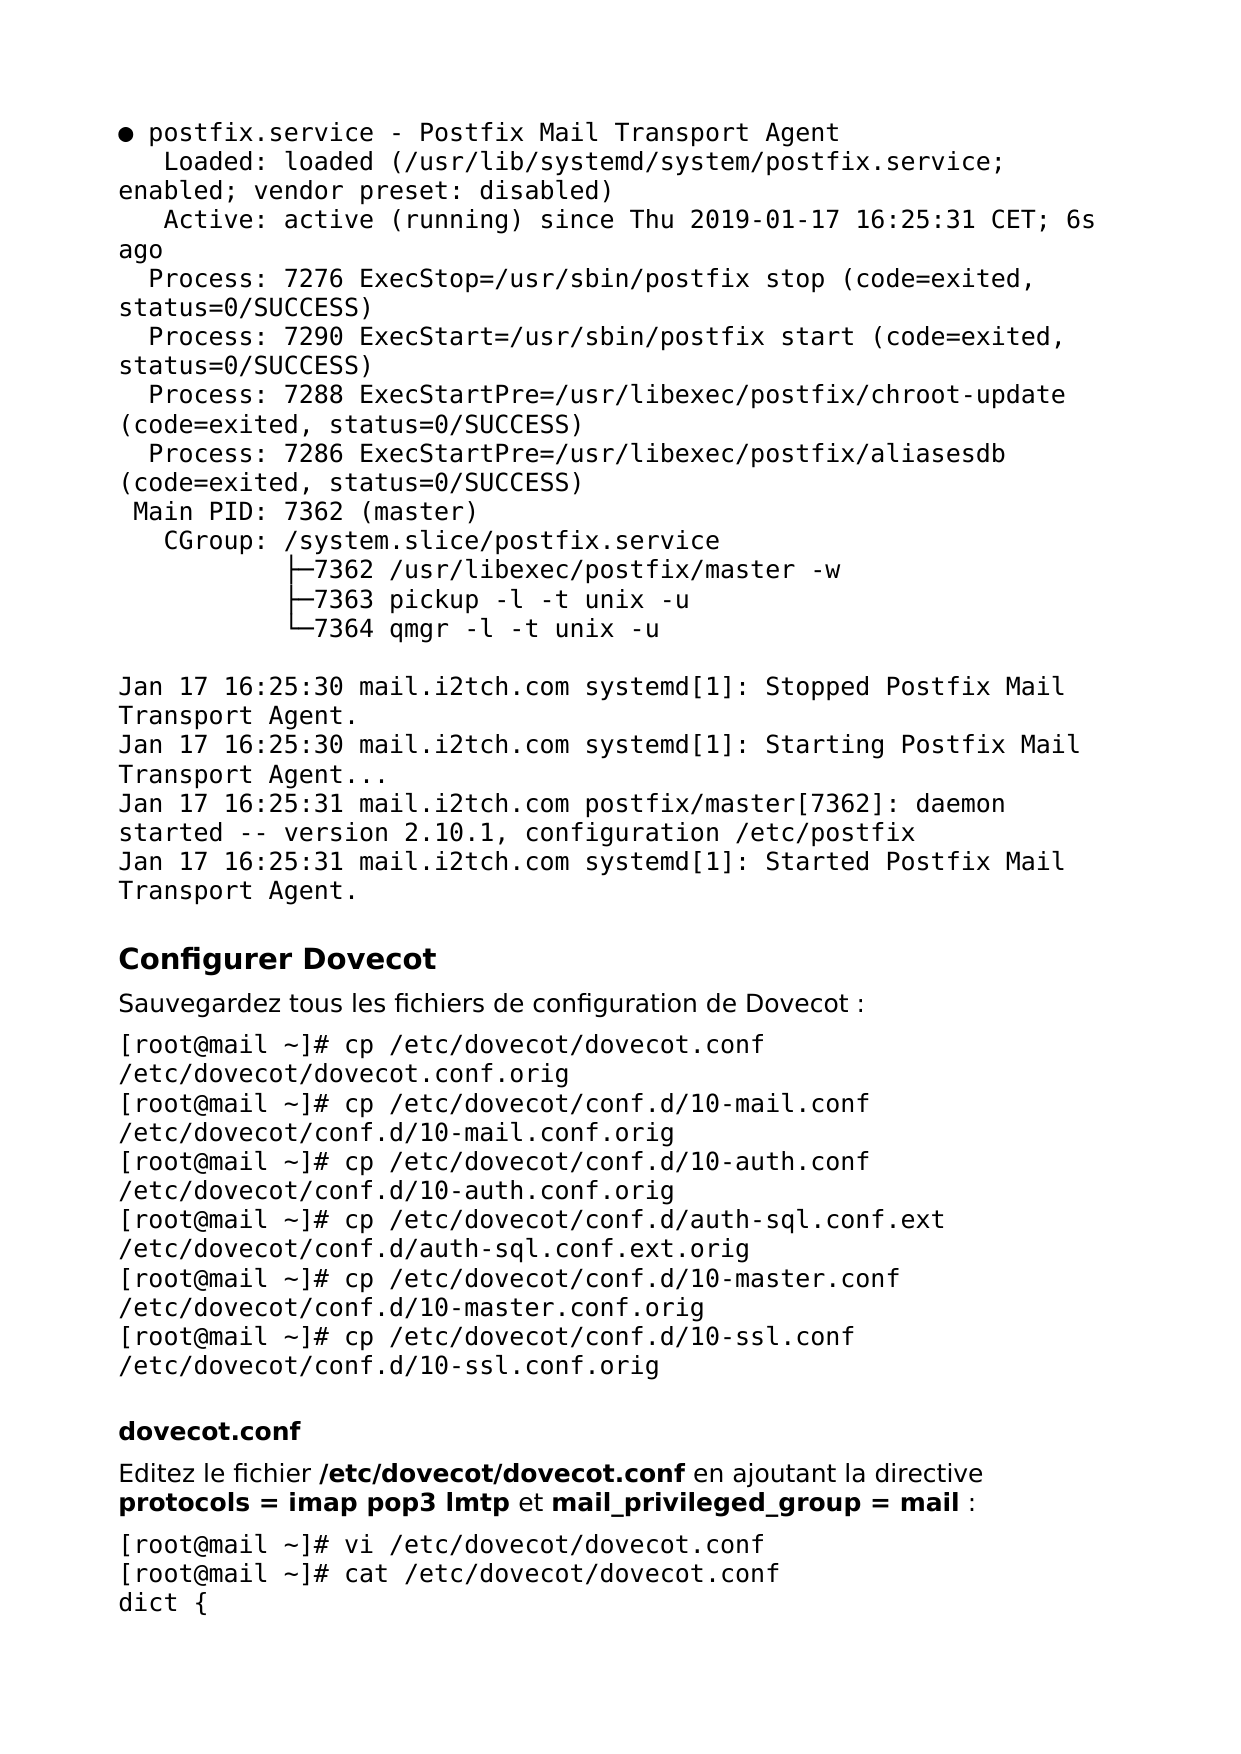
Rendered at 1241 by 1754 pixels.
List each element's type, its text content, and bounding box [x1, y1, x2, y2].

text [root@mail ~]# vi /etc/dovecot/dovecot.conf [root@mail ~]# cat /etc/dovecot/dovecot.conf dict { [118, 1530, 1122, 1617]
text ● postfix.service - Postfix Mail Transport Agent Loaded: loaded (/usr/lib/systemd/system/postfix.service; enabled; vendor preset: disabled) Active: active (running) since Thu 2019-01-17 16:25:31 CET; 6s ago Process: 7276 ExecStop=/usr/sbin/postfix stop (code=exited, status=0/SUCCESS) Process: 7290 ExecStart=/usr/sbin/postfix start (code=exited, status=0/SUCCESS) Process: 7288 ExecStartPre=/usr/libexec/postfix/chroot-update (code=exited, status=0/SUCCESS) Process: 7286 ExecStartPre=/usr/libexec/postfix/aliasesdb (code=exited, status=0/SUCCESS) Main PID: 7362 (master) CGroup: /system.slice/postfix.service ├─7362 /usr/libexec/postfix/master -w ├─7363 pickup -l -t unix -u └─7364 qmgr -l -t unix -u Jan 17 16:25:30 mail.i2tch.com systemd[1]: Stopped Postfix Mail Transport Agent. Jan 17 16:25:30 mail.i2tch.com systemd[1]: Starting Postfix Mail Transport Agent... Jan 17 16:25:31 mail.i2tch.com postfix/master[7362]: daemon started -- version 2.10.1, configuration /etc/postfix Jan 17 16:25:31 mail.i2tch.com systemd[1]: Started Postfix Mail Transport Agent. [118, 118, 1122, 906]
text Editez le fichier /etc/dovecot/dovecot.conf en ajoutant la directive protocols = imap pop3 lmtp et mail_privileged_group = mail : [118, 1459, 1122, 1517]
subtitle Configurer Dovecot [118, 942, 1122, 976]
text [root@mail ~]# cp /etc/dovecot/dovecot.conf /etc/dovecot/dovecot.conf.orig [root@mail ~]# cp /etc/dovecot/conf.d/10-mail.conf /etc/dovecot/conf.d/10-mail.conf.orig [root@mail ~]# cp /etc/dovecot/conf.d/10-auth.conf /etc/dovecot/conf.d/10-auth.conf.orig [root@mail ~]# cp /etc/dovecot/conf.d/auth-sql.conf.ext /etc/dovecot/conf.d/auth-sql.conf.ext.orig [root@mail ~]# cp /etc/dovecot/conf.d/10-master.conf /etc/dovecot/conf.d/10-master.conf.orig [root@mail ~]# cp /etc/dovecot/conf.d/10-ssl.conf /etc/dovecot/conf.d/10-ssl.conf.orig [118, 1031, 1122, 1381]
subtitle dovecot.conf [118, 1417, 1122, 1446]
text Sauvegardez tous les fichiers de configuration de Dovecot : [118, 989, 1122, 1018]
